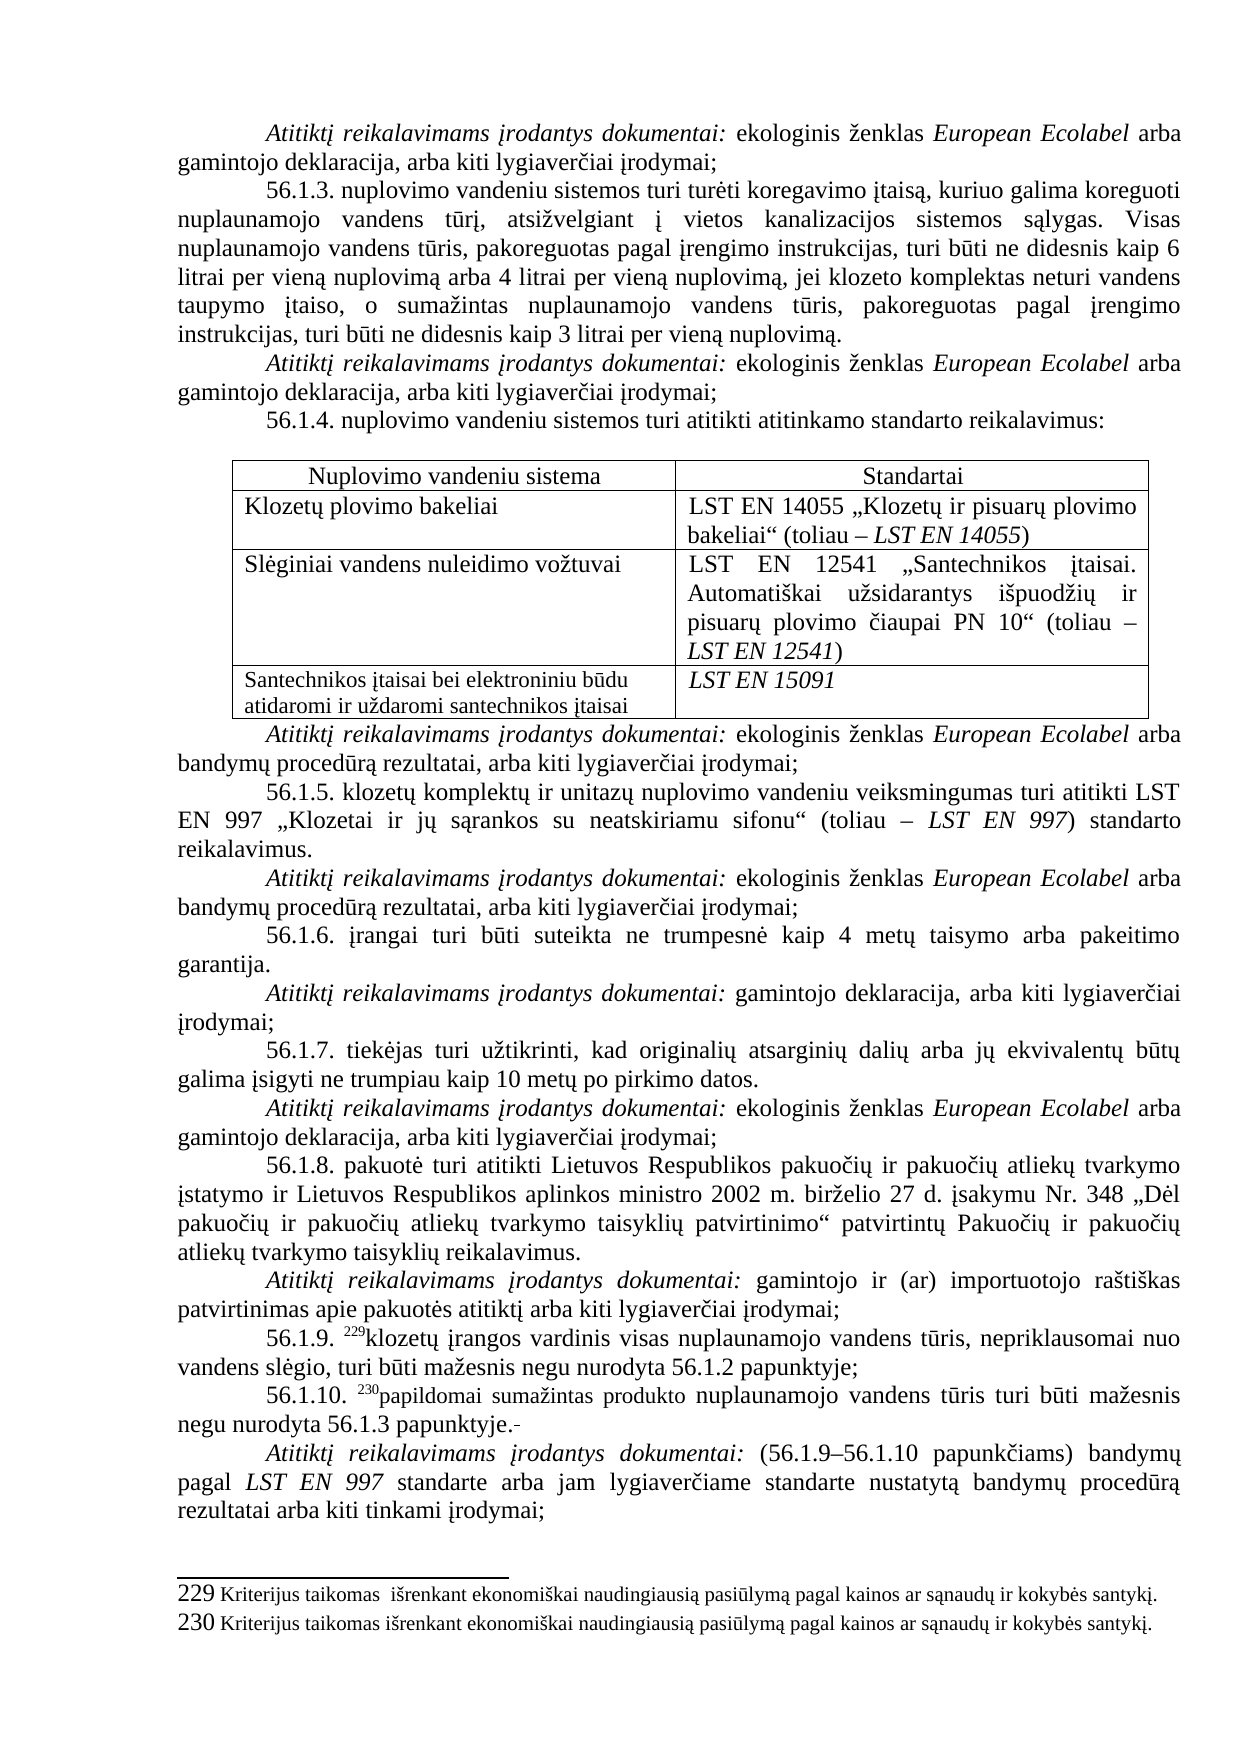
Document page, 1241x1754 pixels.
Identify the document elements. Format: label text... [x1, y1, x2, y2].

text 56.1.6. įrangai turi būti suteikta ne trumpesnė kaip 4 metų taisymo arba pakeitimo garantija. [177, 921, 1181, 978]
text Atitiktį reikalavimams įrodantys dokumentai: ekologinis ženklas European Ecolabel arba bandymų procedūrą rezultatai, arba kiti lygiaverčiai įrodymai; [177, 719, 1181, 777]
text Kriterijus taikomas išrenkant ekonomiškai naudingiausią pasiūlymą pagal kainos ar sąnaudų ir kokybės santykį. [177, 1607, 1181, 1636]
text 56.1.10. papildomai sumažintas produkto nuplaunamojo vandens tūris turi būti mažesnis negu nurodyta 56.1.3 papunktyje. [177, 1381, 1181, 1438]
text Atitiktį reikalavimams įrodantys dokumentai: ekologinis ženklas European Ecolabel arba gamintojo deklaracija, arba kiti lygiaverčiai įrodymai; [177, 1093, 1181, 1151]
text 56.1.7. tiekėjas turi užtikrinti, kad originalių atsarginių dalių arba jų ekvivalentų būtų galima įsigyti ne trumpiau kaip 10 metų po pirkimo datos. [177, 1036, 1181, 1093]
text 56.1.8. pakuotė turi atitikti Lietuvos Respublikos pakuočių ir pakuočių atliekų tvarkymo įstatymo ir Lietuvos Respublikos aplinkos ministro 2002 m. birželio 27 d. įsakymu Nr. 348 „Dėl pakuočių ir pakuočių atliekų tvarkymo taisyklių patvirtinimo“ patvirtintų Pakuočių ir pakuočių atliekų tvarkymo taisyklių reikalavimus. [177, 1151, 1181, 1266]
text Atitiktį reikalavimams įrodantys dokumentai: (56.1.9–56.1.10 papunkčiams) bandymų pagal LST EN 997 standarte arba jam lygiaverčiame standarte nustatytą bandymų procedūrą rezultatai arba kiti tinkami įrodymai; [177, 1438, 1181, 1524]
table_cell LST EN 12541 „Santechnikos įtaisai. Automatiškai užsidarantys išpuodžių ir pisuarų plovimo čiaupai PN 10“ (toliau – LST EN 12541) [676, 550, 1148, 664]
text Atitiktį reikalavimams įrodantys dokumentai: gamintojo ir (ar) importuotojo raštiškas patvirtinimas apie pakuotės atitiktį arba kiti lygiaverčiai įrodymai; [177, 1266, 1181, 1323]
text Kriterijus taikomas išrenkant ekonomiškai naudingiausią pasiūlymą pagal kainos ar sąnaudų ir kokybės santykį. [177, 1578, 1181, 1607]
table_cell Klozetų plovimo bakeliai [233, 491, 675, 548]
text 56.1.4. nuplovimo vandeniu sistemos turi atitikti atitinkamo standarto reikalavimus: [177, 406, 1181, 434]
table_cell LST EN 14055 „Klozetų ir pisuarų plovimo bakeliai“ (toliau – LST EN 14055) [676, 491, 1148, 548]
text Atitiktį reikalavimams įrodantys dokumentai: ekologinis ženklas European Ecolabel arba bandymų procedūrą rezultatai, arba kiti lygiaverčiai įrodymai; [177, 863, 1181, 921]
table_header Nuplovimo vandeniu sistema [233, 461, 675, 490]
table_header Standartai [676, 461, 1148, 490]
text Atitiktį reikalavimams įrodantys dokumentai: gamintojo deklaracija, arba kiti lygiaverčiai įrodymai; [177, 978, 1181, 1036]
text Atitiktį reikalavimams įrodantys dokumentai: ekologinis ženklas European Ecolabel arba gamintojo deklaracija, arba kiti lygiaverčiai įrodymai; [177, 348, 1181, 406]
table_cell Slėginiai vandens nuleidimo vožtuvai [233, 550, 675, 664]
table_cell Santechnikos įtaisai bei elektroniniu būdu atidaromi ir uždaromi santechnikos įtaisai [233, 666, 675, 718]
table_cell LST EN 15091 [676, 666, 1148, 718]
text Atitiktį reikalavimams įrodantys dokumentai: ekologinis ženklas European Ecolabel arba gamintojo deklaracija, arba kiti lygiaverčiai įrodymai; [177, 118, 1181, 176]
text 56.1.9. klozetų įrangos vardinis visas nuplaunamojo vandens tūris, nepriklausomai nuo vandens slėgio, turi būti mažesnis negu nurodyta 56.1.2 papunktyje; [177, 1323, 1181, 1381]
text 56.1.3. nuplovimo vandeniu sistemos turi turėti koregavimo įtaisą, kuriuo galima koreguoti nuplaunamojo vandens tūrį, atsižvelgiant į vietos kanalizacijos sistemos sąlygas. Visas nuplaunamojo vandens tūris, pakoreguotas pagal įrengimo instrukcijas, turi būti ne didesnis kaip 6 litrai per vieną nuplovimą arba 4 litrai per vieną nuplovimą, jei klozeto komplektas neturi vandens taupymo įtaiso, o sumažintas nuplaunamojo vandens tūris, pakoreguotas pagal įrengimo instrukcijas, turi būti ne didesnis kaip 3 litrai per vieną nuplovimą. [177, 176, 1181, 348]
text 56.1.5. klozetų komplektų ir unitazų nuplovimo vandeniu veiksmingumas turi atitikti LST EN 997 „Klozetai ir jų sąrankos su neatskiriamu sifonu“ (toliau – LST EN 997) standarto reikalavimus. [177, 777, 1181, 863]
